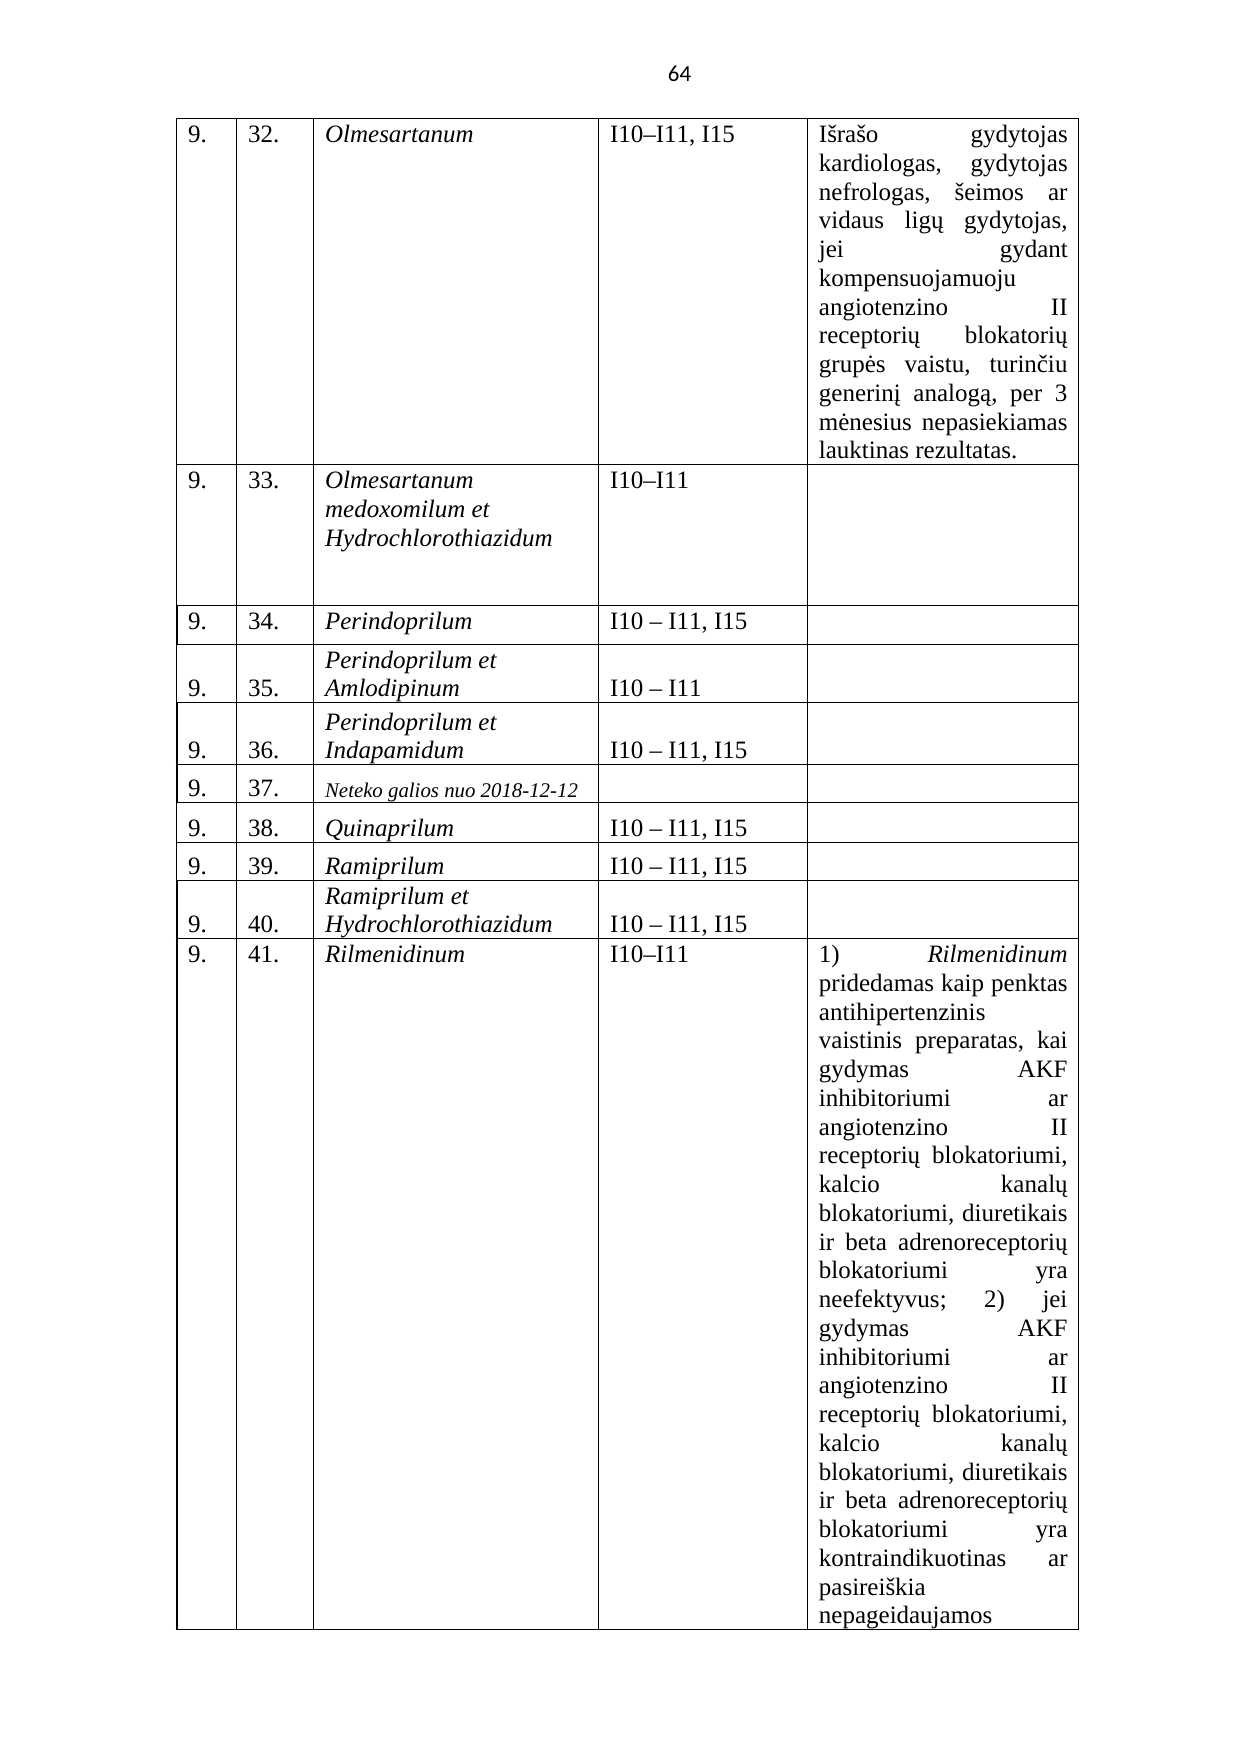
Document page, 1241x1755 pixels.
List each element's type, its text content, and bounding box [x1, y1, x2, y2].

table_cell [1099, 605, 1103, 644]
table_cell [1084, 605, 1088, 644]
table_cell I10 – I11, I15 [599, 703, 807, 764]
table_cell [1093, 644, 1099, 702]
table_cell 39. [237, 843, 313, 880]
table_cell I10–I11 [599, 939, 807, 1629]
table_cell [1099, 644, 1103, 702]
table_cell [1093, 605, 1099, 644]
table_cell [1084, 118, 1088, 464]
table_cell 9. [178, 881, 236, 938]
table_cell [1093, 702, 1099, 764]
table_cell [1099, 880, 1103, 938]
table_cell Neteko galios nuo 2018-12-12 [314, 765, 598, 802]
table_cell Perindoprilum [314, 606, 598, 644]
table_cell [1084, 764, 1088, 802]
table_cell [1103, 464, 1109, 605]
table_cell [1079, 842, 1083, 880]
table_cell [1079, 880, 1083, 938]
table_cell 9. [177, 119, 236, 464]
table_cell [808, 843, 1078, 880]
table_cell [1099, 802, 1103, 842]
table_cell Olmesartanum [314, 119, 598, 464]
table_cell [1109, 644, 1123, 702]
table_cell [1093, 464, 1099, 605]
table_cell [1103, 764, 1109, 802]
table_cell [1088, 605, 1093, 644]
table_cell [1079, 938, 1083, 1629]
table_cell [808, 765, 1078, 802]
table_cell [1109, 118, 1123, 464]
table_cell 34. [237, 606, 313, 644]
table_cell [1084, 702, 1088, 764]
table_cell [1109, 702, 1123, 764]
table_cell [1093, 118, 1099, 464]
table_cell Ramiprilum et Hydrochlorothiazidum [314, 881, 598, 938]
table_cell I10–I11, I15 [599, 119, 807, 464]
table_cell [1109, 764, 1123, 802]
table_cell [1088, 702, 1093, 764]
table_cell [1099, 464, 1103, 605]
table_cell [1093, 880, 1099, 938]
table_cell 9. [177, 645, 236, 702]
table_cell 38. [237, 803, 313, 842]
table_cell [1093, 938, 1099, 1629]
table_cell I10 – I11, I15 [599, 843, 807, 880]
table_cell [1088, 764, 1093, 802]
table_cell [808, 606, 1078, 644]
table_cell 41. [237, 939, 313, 1629]
table_cell [1093, 842, 1099, 880]
table_cell [1103, 802, 1109, 842]
table_cell Perindoprilum et Indapamidum [314, 703, 598, 764]
table_cell [1084, 938, 1088, 1629]
table_cell I10 – I11, I15 [599, 606, 807, 644]
table_cell [1079, 702, 1083, 764]
table_cell [1109, 938, 1123, 1629]
table_cell [1088, 802, 1093, 842]
table_cell [1079, 605, 1083, 644]
table_cell [1088, 644, 1093, 702]
table_cell [1109, 464, 1123, 605]
table_cell I10–I11 [599, 465, 807, 605]
table_cell [1093, 764, 1099, 802]
table_cell 40. [237, 881, 313, 938]
table_cell I10 – I11, I15 [599, 881, 807, 938]
table_cell 9. [178, 703, 236, 764]
table_cell [1103, 605, 1109, 644]
table_cell [1084, 464, 1088, 605]
table_cell [1093, 802, 1099, 842]
table_cell [1103, 842, 1109, 880]
table_cell [599, 765, 807, 802]
table_cell [1099, 842, 1103, 880]
table_cell Quinaprilum [314, 803, 598, 842]
table_cell 32. [237, 119, 313, 464]
table_cell [1084, 880, 1088, 938]
table_cell Rilmenidinum [314, 939, 598, 1629]
table_cell [808, 645, 1078, 702]
table_cell 9. [177, 465, 236, 605]
table_cell [1099, 764, 1103, 802]
table_cell 35. [237, 645, 313, 702]
table_cell [1088, 118, 1093, 464]
table_cell [1079, 464, 1083, 605]
table_cell [1103, 702, 1109, 764]
table_cell I10 – I11 [599, 645, 807, 702]
table_cell 37. [237, 765, 313, 802]
table_cell [1084, 802, 1088, 842]
table_cell [1079, 802, 1083, 842]
table_cell Ramiprilum [314, 843, 598, 880]
table_cell 33. [237, 465, 313, 605]
table_cell 9. [177, 803, 236, 842]
table_cell [1088, 938, 1093, 1629]
table_cell [1084, 644, 1088, 702]
table_cell 9. [177, 843, 236, 880]
table_cell Olmesartanum medoxomilum et Hydrochlorothiazidum [314, 465, 598, 605]
table_cell [1099, 118, 1103, 464]
table_cell Išrašo gydytojas kardiologas, gydytojas nefrologas, šeimos ar vidaus ligų gydytojas, jei gydant kompensuojamuoju angiotenzino II receptorių blokatorių grupės vaistu, turinčiu generinį analogą, per 3 mėnesius nepasiekiamas lauktinas rezultatas. [808, 119, 1078, 464]
table_cell [1099, 702, 1103, 764]
table_cell [1109, 880, 1123, 938]
table_cell 9. [178, 765, 236, 802]
table_cell Perindoprilum et Amlodipinum [314, 645, 598, 702]
table_cell I10 – I11, I15 [599, 803, 807, 842]
table_cell [1088, 464, 1093, 605]
table_cell [808, 803, 1078, 842]
table_cell 9. [178, 606, 236, 644]
table_cell [1103, 880, 1109, 938]
table_cell [1109, 605, 1123, 644]
table_cell [1109, 842, 1123, 880]
table_cell [1079, 118, 1083, 464]
table_cell [1099, 938, 1103, 1629]
table_cell [808, 465, 1078, 605]
table_cell [1088, 842, 1093, 880]
table_cell [1109, 802, 1123, 842]
table_cell [1088, 880, 1093, 938]
table_cell 9. [178, 939, 236, 1629]
table_cell [1079, 764, 1083, 802]
table_cell [808, 703, 1078, 764]
table_cell 1) Rilmenidinum pridedamas kaip penktas antihipertenzinis vaistinis preparatas, kai gydymas AKF inhibitoriumi ar angiotenzino II receptorių blokatoriumi, kalcio kanalų blokatoriumi, diuretikais ir beta adrenoreceptorių blokatoriumi yra neefektyvus; 2) jei gydymas AKF inhibitoriumi ar angiotenzino II receptorių blokatoriumi, kalcio kanalų blokatoriumi, diuretikais ir beta adrenoreceptorių blokatoriumi yra kontraindikuotinas ar pasireiškia nepageidaujamos [808, 939, 1078, 1629]
table_cell [1084, 842, 1088, 880]
table_cell 36. [237, 703, 313, 764]
table_cell [1103, 644, 1109, 702]
table_cell [1103, 938, 1109, 1629]
table_cell [1079, 644, 1083, 702]
table_cell [1103, 118, 1109, 464]
table_cell [808, 881, 1078, 938]
